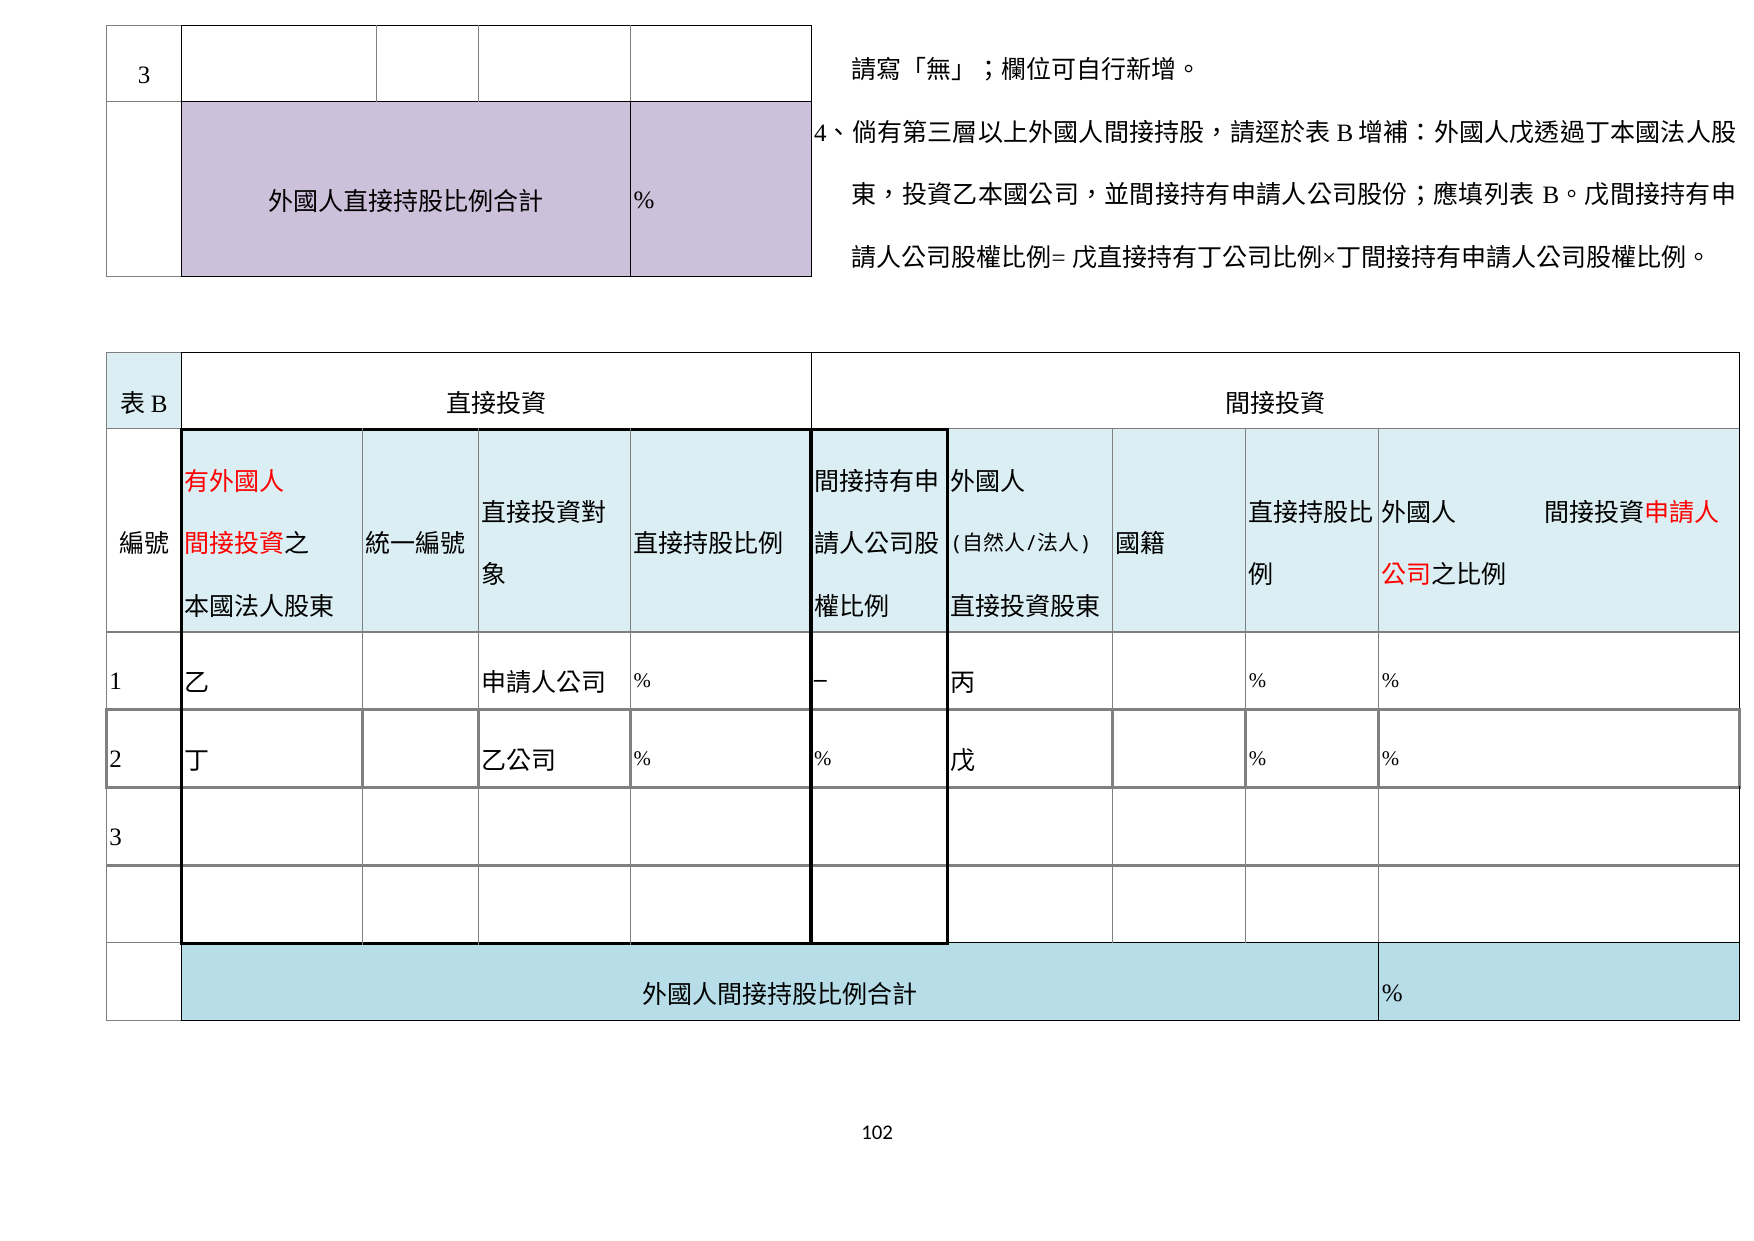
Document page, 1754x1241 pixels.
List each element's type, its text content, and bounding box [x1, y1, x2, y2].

table_cell 直接持股比例 [631, 431, 809, 631]
table_cell [1113, 633, 1245, 707]
table_cell 請寫「無」；欄位可自行新增。 4、倘有第三層以上外國人間接持股，請逕於表B增補：外國人戊透過丁本國法人股東，投資乙本國公司，並間接持有申請人公司股份；應填列表B。戊間接持有申請人公司股權比例= 戊直接持有丁公司比例×丁間接持有申請人公司股權比例。 [812, 25, 1739, 276]
table_cell [1113, 867, 1245, 942]
table_cell 有外國人 間接投資之 本國法人股東 [183, 431, 362, 631]
table_cell [106, 276, 1739, 352]
table_cell [631, 867, 809, 942]
table_cell % [632, 711, 809, 786]
table_cell % [1379, 943, 1739, 1020]
table_cell % [631, 633, 809, 707]
table_cell 間接投資 [812, 353, 1739, 428]
table_cell [813, 867, 946, 942]
table_cell 1 [107, 633, 180, 707]
table_cell [183, 867, 362, 942]
table_cell [1113, 789, 1245, 864]
table_cell 乙公司 [480, 711, 629, 786]
table_cell [363, 633, 478, 707]
table_cell 丙 [949, 633, 1112, 707]
table_cell [1379, 789, 1739, 864]
table_cell [182, 26, 376, 101]
table_cell [1114, 711, 1244, 786]
table_cell 乙 [183, 633, 362, 707]
table_cell [183, 789, 362, 864]
table_cell [363, 789, 478, 864]
table_cell 外國人 (自然人/法人) 直接投資股東 [949, 429, 1112, 631]
table_cell [377, 26, 478, 101]
table_cell 外國人直接持股比例合計 [182, 102, 630, 276]
table_cell 丁 [183, 711, 361, 786]
table_cell [1246, 789, 1378, 864]
table_cell [949, 789, 1112, 864]
table_cell [479, 789, 630, 864]
table_cell 間接持有申請人公司股權比例 [813, 431, 946, 631]
table_cell 申請人公司 [479, 633, 630, 707]
table_cell [364, 711, 477, 786]
table_cell [107, 943, 181, 1020]
table_cell 統一編號 [363, 431, 478, 631]
table_cell 3 [107, 26, 181, 101]
table_cell 編號 [107, 429, 180, 631]
table_cell 表B [107, 353, 181, 428]
table_cell % [813, 711, 946, 786]
table_cell ─ [813, 633, 946, 707]
table_cell % [1380, 711, 1738, 786]
table_cell 直接投資 [182, 353, 811, 428]
table_cell [107, 102, 181, 276]
table_cell [631, 789, 809, 864]
table_cell [1246, 867, 1378, 942]
table_cell 國籍 [1113, 429, 1245, 631]
table_cell [479, 26, 630, 101]
table_cell 外國人間接持股比例合計 [182, 943, 1378, 1020]
table_cell 直接持股比例 [1246, 429, 1378, 631]
table_cell 3 [107, 789, 180, 864]
table_cell [631, 26, 811, 101]
table_cell % [1379, 633, 1739, 707]
table_cell 外國人 間接投資申請人公司之比例 [1379, 429, 1739, 631]
table_cell 2 [108, 711, 180, 786]
table_cell [363, 867, 478, 942]
table_cell [107, 867, 180, 942]
table_cell [479, 867, 630, 942]
table_cell [1379, 867, 1739, 942]
table_cell [813, 789, 946, 864]
table_cell % [1247, 711, 1377, 786]
table_cell % [631, 102, 811, 276]
table_cell 戊 [949, 711, 1111, 786]
table_cell 直接投資對象 [479, 431, 630, 631]
table_cell [949, 867, 1112, 942]
table_cell % [1246, 633, 1378, 707]
